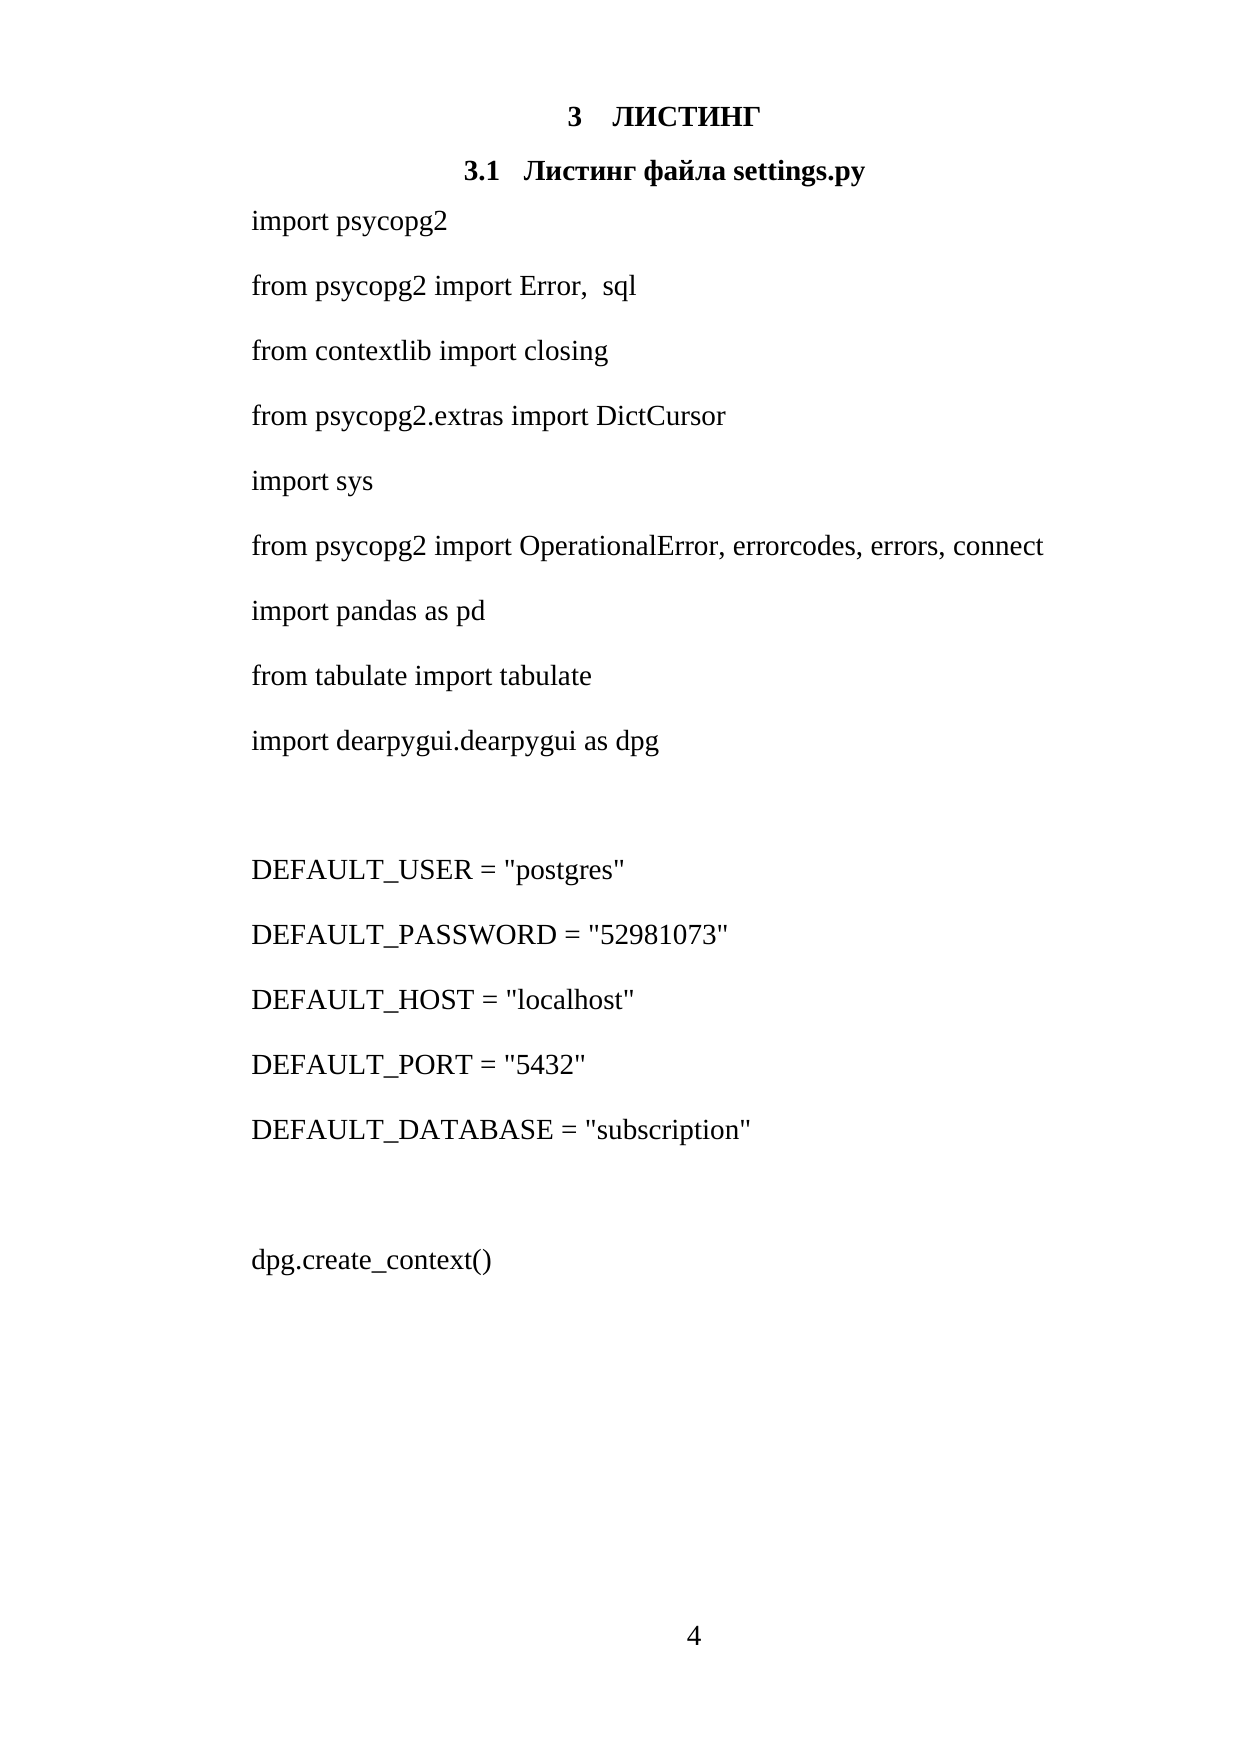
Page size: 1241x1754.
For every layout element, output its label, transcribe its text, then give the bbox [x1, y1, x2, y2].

text import dearpygui.dearpygui as dpg [177, 723, 1152, 756]
subtitle Листинг файла settings.py [177, 153, 1152, 187]
text from psycopg2 import OperationalError, errorcodes, errors, connect [177, 528, 1152, 562]
text from tabulate import tabulate [177, 658, 1152, 691]
text DEFAULT_USER = "postgres" [177, 852, 1152, 886]
text import sys [177, 463, 1152, 497]
subtitle ЛИСТИНГ [177, 99, 1152, 132]
text dpg.create_context() [177, 1242, 1152, 1275]
text DEFAULT_DATABASE = "subscription" [177, 1112, 1152, 1146]
text from contextlib import closing [177, 333, 1152, 367]
text import pandas as pd [177, 593, 1152, 626]
text from psycopg2 import Error, sql [177, 268, 1152, 302]
text DEFAULT_PASSWORD = "52981073" [177, 917, 1152, 951]
text DEFAULT_HOST = "localhost" [177, 982, 1152, 1016]
text from psycopg2.extras import DictCursor [177, 398, 1152, 432]
text DEFAULT_PORT = "5432" [177, 1047, 1152, 1081]
text import psycopg2 [177, 203, 1152, 237]
